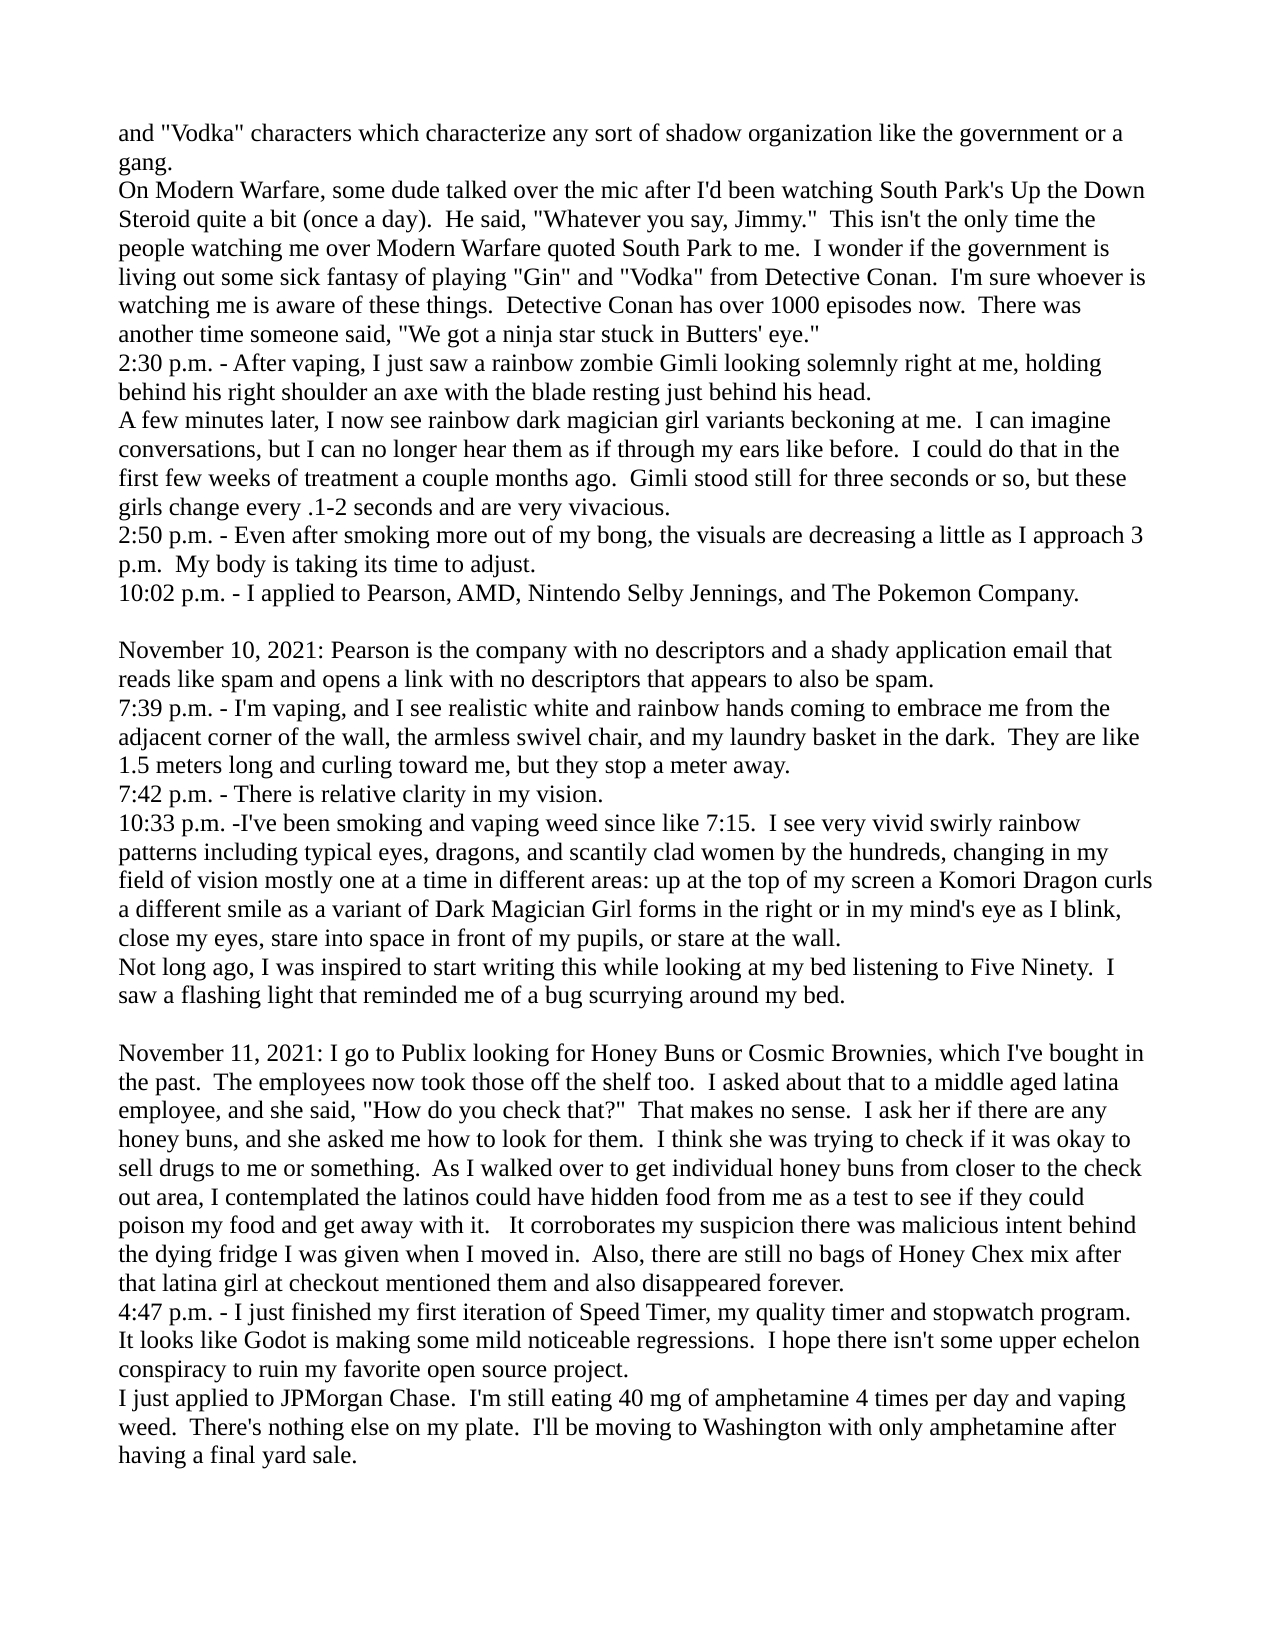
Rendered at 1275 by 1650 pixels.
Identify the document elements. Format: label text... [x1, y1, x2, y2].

text November 11, 2021: I go to Publix looking for Honey Buns or Cosmic Brownies, which I've bought in the past. The employees now took those off the shelf too. I asked about that to a middle aged latina employee, and she said, "How do you check that?" That makes no sense. I ask her if there are any honey buns, and she asked me how to look for them. I think she was trying to check if it was okay to sell drugs to me or something. As I walked over to get individual honey buns from closer to the check out area, I contemplated the latinos could have hidden food from me as a test to see if they could poison my food and get away with it. It corroborates my suspicion there was malicious intent behind the dying fridge I was given when I moved in. Also, there are still no bags of Honey Chex mix after that latina girl at checkout mentioned them and also disappeared forever. [118, 1038, 1157, 1297]
text A few minutes later, I now see rainbow dark magician girl variants beckoning at me. I can imagine conversations, but I can no longer hear them as if through my ears like before. I could do that in the first few weeks of treatment a couple months ago. Gimli stood still for three seconds or so, but these girls change every .1-2 seconds and are very vivacious. [118, 406, 1157, 521]
text 10:02 p.m. - I applied to Pearson, AMD, Nintendo Selby Jennings, and The Pokemon Company. [118, 578, 1157, 607]
text 2:30 p.m. - After vaping, I just saw a rainbow zombie Gimli looking solemnly right at me, holding behind his right shoulder an axe with the blade resting just behind his head. [118, 348, 1157, 406]
text 10:33 p.m. -I've been smoking and vaping weed since like 7:15. I see very vivid swirly rainbow patterns including typical eyes, dragons, and scantily clad women by the hundreds, changing in my field of vision mostly one at a time in different areas: up at the top of my screen a Komori Dragon curls a different smile as a variant of Dark Magician Girl forms in the right or in my mind's eye as I blink, close my eyes, stare into space in front of my pupils, or stare at the wall. [118, 808, 1157, 952]
text I just applied to JPMorgan Chase. I'm still eating 40 mg of amphetamine 4 times per day and vaping weed. There's nothing else on my plate. I'll be moving to Washington with only amphetamine after having a final yard sale. [118, 1383, 1157, 1469]
text 7:39 p.m. - I'm vaping, and I see realistic white and rainbow hands coming to embrace me from the adjacent corner of the wall, the armless swivel chair, and my laundry basket in the dark. They are like 1.5 meters long and curling toward me, but they stop a meter away. [118, 693, 1157, 779]
text Not long ago, I was inspired to start writing this while looking at my bed listening to Five Ninety. I saw a flashing light that reminded me of a bug scurrying around my bed. [118, 952, 1157, 1009]
text 7:42 p.m. - There is relative clarity in my vision. [118, 779, 1157, 808]
text and "Vodka" characters which characterize any sort of shadow organization like the government or a gang. [118, 118, 1157, 176]
text 2:50 p.m. - Even after smoking more out of my bong, the visuals are decreasing a little as I approach 3 p.m. My body is taking its time to adjust. [118, 521, 1157, 578]
text November 10, 2021: Pearson is the company with no descriptors and a shady application email that reads like spam and opens a link with no descriptors that appears to also be spam. [118, 636, 1157, 693]
text On Modern Warfare, some dude talked over the mic after I'd been watching South Park's Up the Down Steroid quite a bit (once a day). He said, "Whatever you say, Jimmy." This isn't the only time the people watching me over Modern Warfare quoted South Park to me. I wonder if the government is living out some sick fantasy of playing "Gin" and "Vodka" from Detective Conan. I'm sure whoever is watching me is aware of these things. Detective Conan has over 1000 episodes now. There was another time someone said, "We got a ninja star stuck in Butters' eye." [118, 176, 1157, 348]
text 4:47 p.m. - I just finished my first iteration of Speed Timer, my quality timer and stopwatch program. It looks like Godot is making some mild noticeable regressions. I hope there isn't some upper echelon conspiracy to ruin my favorite open source project. [118, 1297, 1157, 1383]
